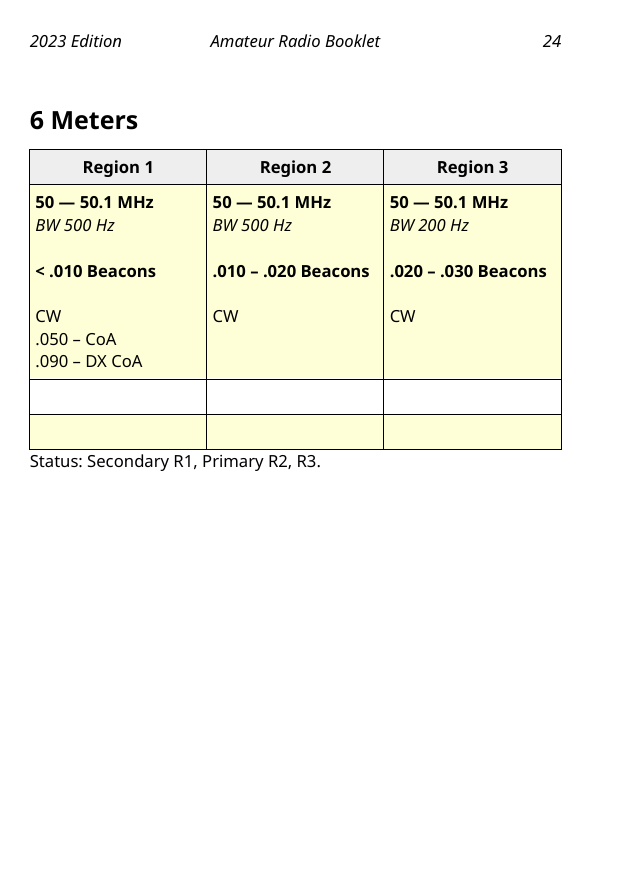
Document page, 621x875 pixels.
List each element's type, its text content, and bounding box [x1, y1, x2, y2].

subtitle 6 Meters [29, 102, 561, 137]
table_cell 50 — 50.1 MHz BW 500 Hz < .010 Beacons CW .050 – CoA .090 – DX CoA [30, 185, 206, 378]
table_cell [30, 380, 206, 414]
table_cell [30, 415, 206, 449]
table_cell [207, 415, 383, 449]
table_cell [207, 380, 383, 414]
table_cell [384, 380, 561, 414]
text Status: Secondary R1, Primary R2, R3. [29, 450, 561, 473]
table_header Region 2 [207, 150, 383, 184]
table_cell [384, 415, 561, 449]
table_cell 50 — 50.1 MHz BW 200 Hz .020 – .030 Beacons CW [384, 185, 561, 378]
table_header Region 3 [384, 150, 561, 184]
table_cell 50 — 50.1 MHz BW 500 Hz .010 – .020 Beacons CW [207, 185, 383, 378]
table_header Region 1 [30, 150, 206, 184]
